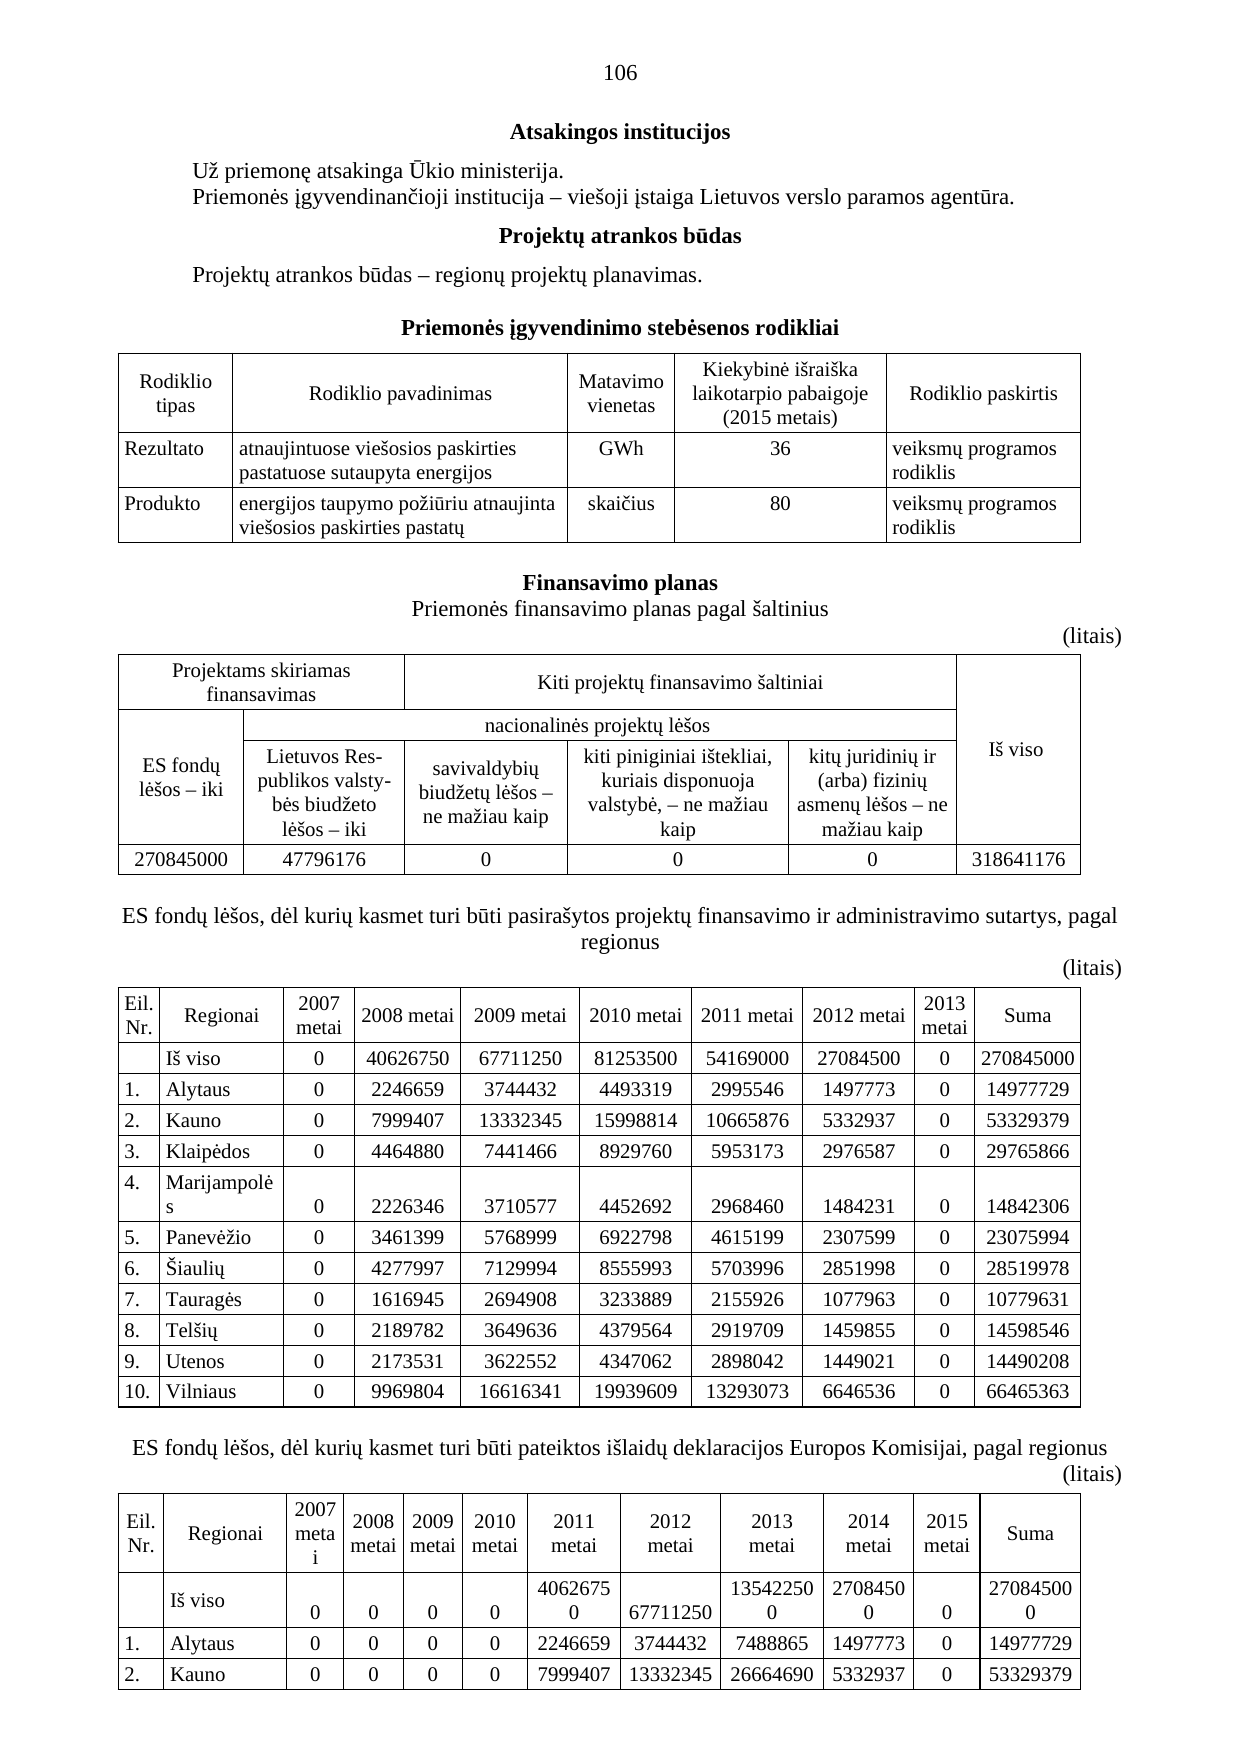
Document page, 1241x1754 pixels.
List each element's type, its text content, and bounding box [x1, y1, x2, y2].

table_cell 2. [119, 1659, 163, 1689]
table_cell 0 [284, 1105, 354, 1135]
table_cell 4379564 [580, 1315, 691, 1344]
table_header 2007 metai [287, 1494, 343, 1572]
table_cell 2. [119, 1105, 159, 1135]
table_cell Tauragės [160, 1284, 283, 1314]
table_cell 9969804 [355, 1377, 460, 1406]
table_header 2012 metai [621, 1494, 720, 1572]
table_header Rodiklio tipas [119, 354, 232, 432]
table_cell 47796176 [244, 845, 404, 874]
table_cell ES fondų lėšos – iki [119, 710, 243, 843]
table_cell 2995546 [692, 1074, 802, 1104]
table_cell 135422500 [721, 1573, 823, 1627]
table_cell 2968460 [692, 1167, 802, 1221]
table_cell 3. [119, 1136, 159, 1166]
text (litais) [118, 622, 1122, 648]
table_cell 6646536 [803, 1377, 914, 1406]
table_cell Panevėžio [160, 1222, 283, 1252]
table_cell 0 [915, 1253, 974, 1283]
table_cell 15998814 [580, 1105, 691, 1135]
table_cell 19939609 [580, 1377, 691, 1406]
table_cell 0 [404, 1659, 462, 1689]
table_cell Iš viso [160, 1043, 283, 1073]
table_cell 7999407 [355, 1105, 460, 1135]
text ES fondų lėšos, dėl kurių kasmet turi būti pateiktos išlaidų deklaracijos Europos Komisijai, pagal regionus [118, 1434, 1122, 1460]
table_cell 8. [119, 1315, 159, 1344]
table_cell 0 [915, 1105, 974, 1135]
table_cell 2307599 [803, 1222, 914, 1252]
table_cell 7. [119, 1284, 159, 1314]
table_cell 0 [287, 1659, 343, 1689]
table_cell 14842306 [975, 1167, 1080, 1221]
table_cell 53329379 [981, 1659, 1080, 1689]
table_header Kiekybinė išraiška laikotarpio pabaigoje (2015 metais) [675, 354, 886, 432]
table_cell 3710577 [461, 1167, 579, 1221]
table_cell 13332345 [461, 1105, 579, 1135]
table_cell 2246659 [528, 1628, 620, 1658]
table_cell 2976587 [803, 1136, 914, 1166]
table_cell 270845000 [975, 1043, 1080, 1073]
table_header Regionai [164, 1494, 286, 1572]
table_cell 0 [914, 1659, 979, 1689]
table_cell 0 [915, 1074, 974, 1104]
table_cell 8555993 [580, 1253, 691, 1283]
table_cell 9. [119, 1346, 159, 1376]
table_cell 13293073 [692, 1377, 802, 1406]
table_cell 10779631 [975, 1284, 1080, 1314]
table_cell 1459855 [803, 1315, 914, 1344]
table_cell 23075994 [975, 1222, 1080, 1252]
table_cell 2155926 [692, 1284, 802, 1314]
text Priemonės įgyvendinimo stebėsenos rodikliai [118, 314, 1122, 340]
table_cell 5703996 [692, 1253, 802, 1283]
table_header 2008 metai [355, 988, 460, 1042]
table_cell 0 [344, 1659, 403, 1689]
table_cell GWh [568, 433, 674, 487]
table_cell 0 [915, 1222, 974, 1252]
table_cell 0 [284, 1315, 354, 1344]
table_cell 14977729 [975, 1074, 1080, 1104]
table_cell 27084500 [824, 1573, 913, 1627]
table_cell 53329379 [975, 1105, 1080, 1135]
text (litais) [118, 954, 1122, 981]
table_cell 2173531 [355, 1346, 460, 1376]
table_header 2013 metai [915, 988, 974, 1042]
text ES fondų lėšos, dėl kurių kasmet turi būti pasirašytos projektų finansavimo ir administravimo sutartys, pagal regionus [118, 902, 1122, 954]
table_cell 1497773 [803, 1074, 914, 1104]
table_header Eil. Nr. [119, 1494, 163, 1572]
table_cell 2898042 [692, 1346, 802, 1376]
table_cell Šiaulių [160, 1253, 283, 1283]
table_cell 2919709 [692, 1315, 802, 1344]
text Projektų atrankos būdas [118, 222, 1122, 248]
table_cell 14598546 [975, 1315, 1080, 1344]
table_cell 0 [344, 1628, 403, 1658]
table_cell 14490208 [975, 1346, 1080, 1376]
table_header 2007 metai [284, 988, 354, 1042]
table_header 2011 metai [528, 1494, 620, 1572]
table_cell 0 [287, 1573, 343, 1627]
table_cell 4277997 [355, 1253, 460, 1283]
table_cell 270845000 [119, 845, 243, 874]
table_cell 0 [284, 1136, 354, 1166]
table_cell 80 [675, 488, 886, 542]
table_cell 3233889 [580, 1284, 691, 1314]
table_cell 14977729 [981, 1628, 1080, 1658]
table_cell 1484231 [803, 1167, 914, 1221]
table_cell 0 [914, 1628, 979, 1658]
table_cell 7129994 [461, 1253, 579, 1283]
table_cell 0 [915, 1315, 974, 1344]
table_cell 26664690 [721, 1659, 823, 1689]
table_cell 4452692 [580, 1167, 691, 1221]
table_cell 0 [284, 1253, 354, 1283]
table_cell 0 [915, 1377, 974, 1406]
table_cell 66465363 [975, 1377, 1080, 1406]
table_cell 0 [284, 1074, 354, 1104]
table_header 2010 metai [463, 1494, 527, 1572]
table_cell 29765866 [975, 1136, 1080, 1166]
table_cell 2246659 [355, 1074, 460, 1104]
table_cell 0 [284, 1222, 354, 1252]
table_header Rodiklio paskirtis [887, 354, 1080, 432]
table_cell Utenos [160, 1346, 283, 1376]
table_cell 0 [463, 1628, 527, 1658]
table_cell 13332345 [621, 1659, 720, 1689]
table_header Suma [981, 1494, 1080, 1572]
table_cell 0 [915, 1346, 974, 1376]
table_cell 6. [119, 1253, 159, 1283]
table_cell Iš viso [164, 1573, 286, 1627]
table_cell 3622552 [461, 1346, 579, 1376]
table_cell 0 [284, 1377, 354, 1406]
table_cell 1077963 [803, 1284, 914, 1314]
table_cell 3649636 [461, 1315, 579, 1344]
table_cell 1. [119, 1628, 163, 1658]
text Projektų atrankos būdas – regionų projektų planavimas. [118, 261, 1122, 287]
table_cell 0 [463, 1659, 527, 1689]
table_cell 2189782 [355, 1315, 460, 1344]
table_cell 0 [463, 1573, 527, 1627]
table_cell Vilniaus [160, 1377, 283, 1406]
table_cell 1497773 [824, 1628, 913, 1658]
table_cell 28519978 [975, 1253, 1080, 1283]
table_cell 0 [284, 1043, 354, 1073]
table_cell 0 [915, 1167, 974, 1221]
table_cell 7488865 [721, 1628, 823, 1658]
table_cell Kauno [160, 1105, 283, 1135]
table_cell 0 [404, 1573, 462, 1627]
table_cell 67711250 [621, 1573, 720, 1627]
table_cell 36 [675, 433, 886, 487]
table_cell 5332937 [824, 1659, 913, 1689]
table_cell 5768999 [461, 1222, 579, 1252]
table_cell 81253500 [580, 1043, 691, 1073]
table_cell savivaldybių biudžetų lėšos – ne mažiau kaip [405, 741, 567, 843]
table_cell nacionalinės projektų lėšos [244, 710, 956, 740]
table_cell 4. [119, 1167, 159, 1221]
table_cell 0 [287, 1628, 343, 1658]
table_cell 1449021 [803, 1346, 914, 1376]
table_cell 2226346 [355, 1167, 460, 1221]
table_header 2008 metai [344, 1494, 403, 1572]
table_cell atnaujintuose viešosios paskirties pastatuose sutaupyta energijos [233, 433, 567, 487]
table_cell 0 [284, 1346, 354, 1376]
table_cell 270845000 [981, 1573, 1080, 1627]
table_cell 0 [405, 845, 567, 874]
table_header Suma [975, 988, 1080, 1042]
table_header 2012 metai [803, 988, 914, 1042]
text Priemonės finansavimo planas pagal šaltinius [118, 595, 1122, 622]
table_cell 67711250 [461, 1043, 579, 1073]
table_header Matavimo vienetas [568, 354, 674, 432]
text Už priemonę atsakinga Ūkio ministerija. [118, 157, 1122, 183]
table_cell 4615199 [692, 1222, 802, 1252]
table_cell 4347062 [580, 1346, 691, 1376]
table_cell 0 [568, 845, 788, 874]
table_cell 0 [789, 845, 956, 874]
table_header 2009 metai [461, 988, 579, 1042]
table_cell Kauno [164, 1659, 286, 1689]
table_header 2010 metai [580, 988, 691, 1042]
table_cell Marijampolės [160, 1167, 283, 1221]
table_cell 7999407 [528, 1659, 620, 1689]
table_cell Alytaus [164, 1628, 286, 1658]
table_cell 1. [119, 1074, 159, 1104]
table_cell 3461399 [355, 1222, 460, 1252]
table_header Iš viso [957, 655, 1080, 843]
table_cell 0 [914, 1573, 979, 1627]
table_cell 7441466 [461, 1136, 579, 1166]
table_cell Klaipėdos [160, 1136, 283, 1166]
table_cell 16616341 [461, 1377, 579, 1406]
table_cell 0 [915, 1284, 974, 1314]
table_cell 5332937 [803, 1105, 914, 1135]
table_cell kiti piniginiai ištekliai, kuriais disponuoja valstybė, – ne mažiau kaip [568, 741, 788, 843]
table_cell 0 [915, 1136, 974, 1166]
table_cell 10. [119, 1377, 159, 1406]
table_cell skaičius [568, 488, 674, 542]
table_cell 0 [404, 1628, 462, 1658]
table_cell Alytaus [160, 1074, 283, 1104]
text Priemonės įgyvendinančioji institucija – viešoji įstaiga Lietuvos verslo paramos agentūra. [118, 183, 1122, 210]
table_cell [119, 1573, 163, 1627]
table_cell Produkto [119, 488, 232, 542]
table_cell 2694908 [461, 1284, 579, 1314]
table_header Projektams skiriamas finansavimas [119, 655, 404, 709]
table_cell 5953173 [692, 1136, 802, 1166]
table_cell 27084500 [803, 1043, 914, 1073]
table_cell 3744432 [461, 1074, 579, 1104]
table_cell 2851998 [803, 1253, 914, 1283]
table_header 2014 metai [824, 1494, 913, 1572]
table_header 2011 metai [692, 988, 802, 1042]
table_cell [119, 1043, 159, 1073]
table_cell Lietuvos Res­publikos valsty­bės biudžeto lėšos – iki [244, 741, 404, 843]
table_header Kiti projektų finansavimo šaltiniai [405, 655, 956, 709]
table_header 2009 metai [404, 1494, 462, 1572]
table_cell 40626750 [355, 1043, 460, 1073]
table_cell veiksmų programos rodiklis [887, 488, 1080, 542]
table_cell 4493319 [580, 1074, 691, 1104]
table_cell 0 [284, 1284, 354, 1314]
table_cell Telšių [160, 1315, 283, 1344]
table_cell 10665876 [692, 1105, 802, 1135]
table_cell 8929760 [580, 1136, 691, 1166]
table_cell 1616945 [355, 1284, 460, 1314]
text (litais) [118, 1460, 1122, 1487]
text Atsakingos institucijos [118, 118, 1122, 144]
table_cell Rezultato [119, 433, 232, 487]
table_cell 0 [344, 1573, 403, 1627]
table_header 2013 metai [721, 1494, 823, 1572]
table_cell 40626750 [528, 1573, 620, 1627]
table_cell 318641176 [957, 845, 1080, 874]
table_cell 0 [284, 1167, 354, 1221]
table_cell veiksmų programos rodiklis [887, 433, 1080, 487]
table_cell energijos taupymo požiūriu atnaujinta viešosios paskirties pastatų [233, 488, 567, 542]
table_header Regionai [160, 988, 283, 1042]
table_cell 54169000 [692, 1043, 802, 1073]
text Finansavimo planas [118, 569, 1122, 595]
table_cell kitų juridinių ir (arba) fizinių asmenų lėšos – ne mažiau kaip [789, 741, 956, 843]
table_header 2015 metai [914, 1494, 979, 1572]
table_cell 0 [915, 1043, 974, 1073]
table_cell 4464880 [355, 1136, 460, 1166]
table_header Rodiklio pavadinimas [233, 354, 567, 432]
table_header Eil. Nr. [119, 988, 159, 1042]
table_cell 5. [119, 1222, 159, 1252]
table_cell 3744432 [621, 1628, 720, 1658]
table_cell 6922798 [580, 1222, 691, 1252]
